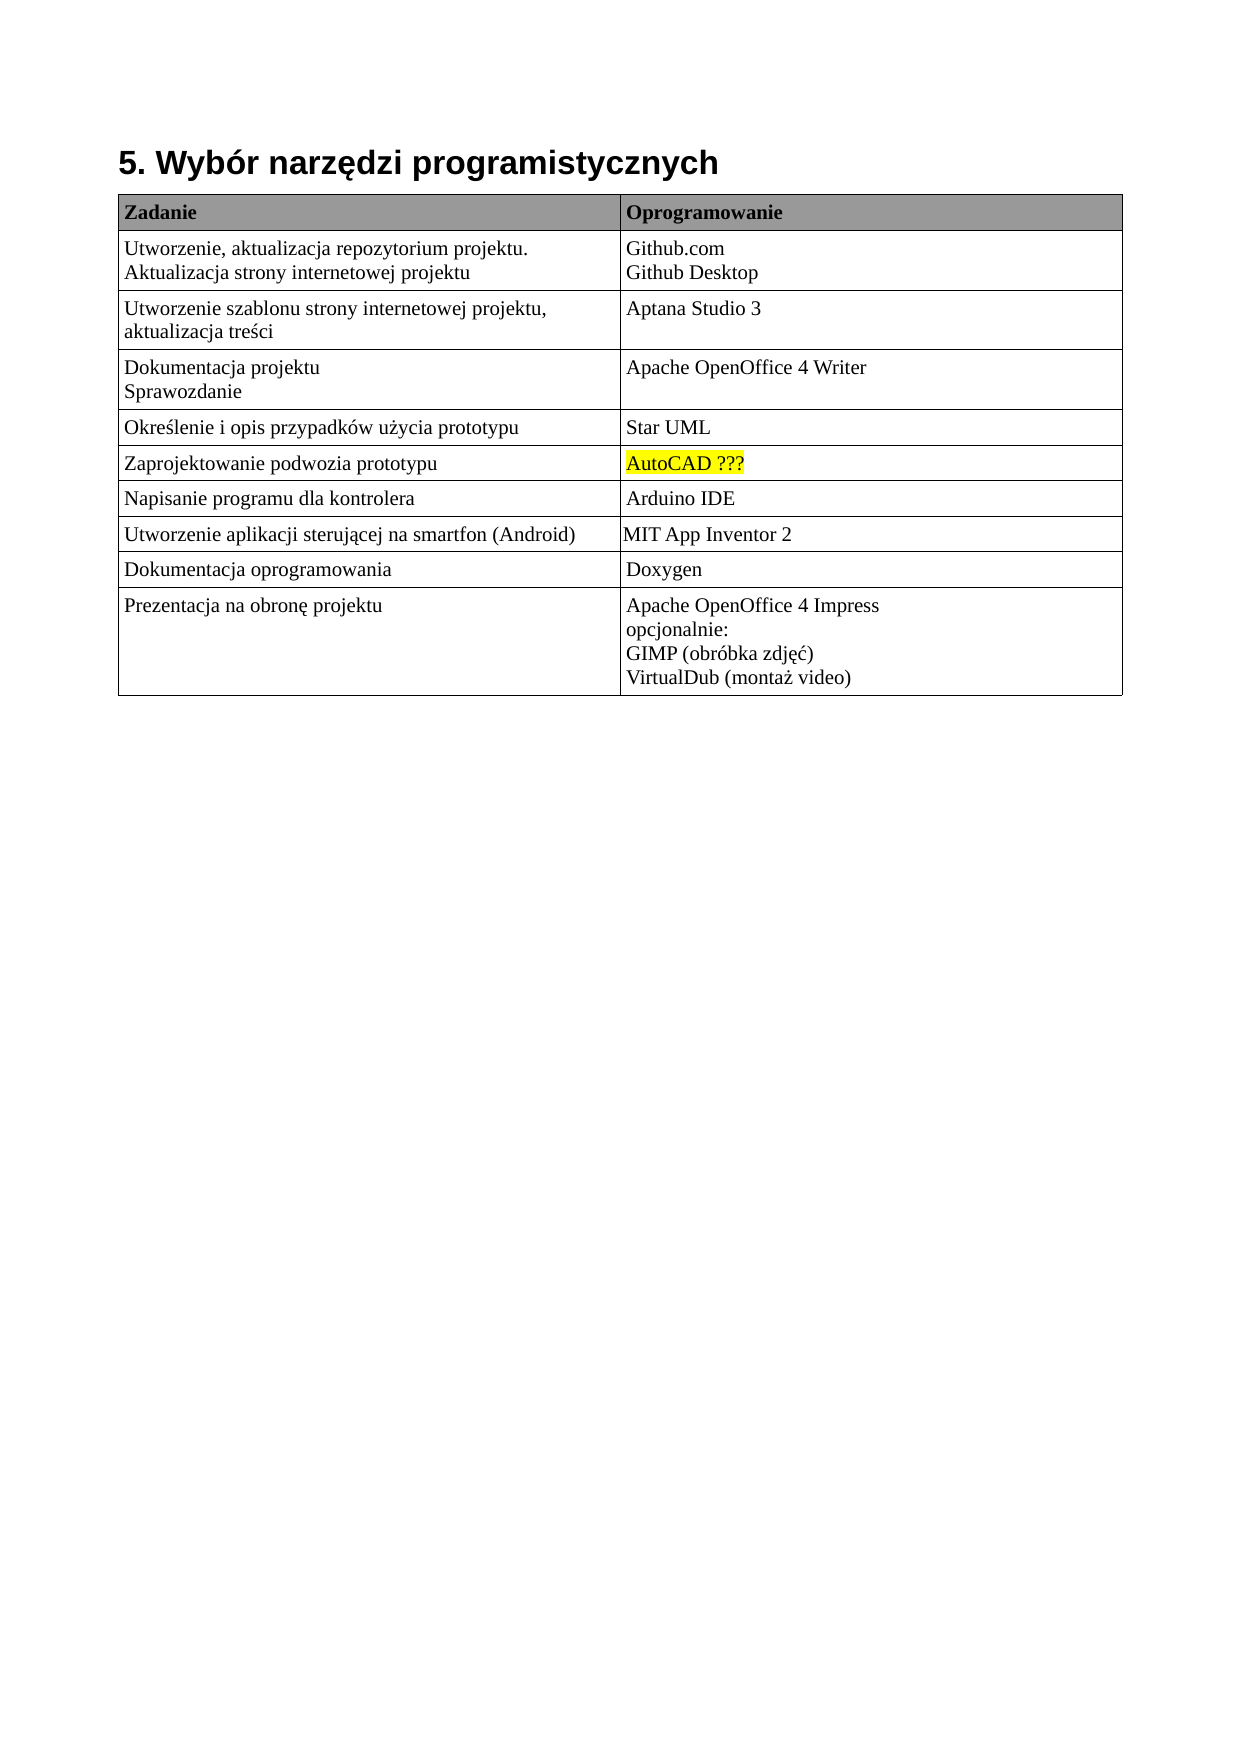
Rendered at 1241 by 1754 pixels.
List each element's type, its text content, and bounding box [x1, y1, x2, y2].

table_cell Zaprojektowanie podwozia prototypu [119, 446, 620, 480]
table_cell Doxygen [621, 552, 1122, 587]
table_cell Aptana Studio 3 [621, 291, 1122, 349]
table_cell Prezentacja na obronę projektu [119, 588, 620, 695]
table_header Oprogramowanie [621, 195, 1122, 230]
subtitle 5. Wybór narzędzi programistycznych [118, 143, 1122, 182]
table_cell Określenie i opis przypadków użycia prototypu [119, 410, 620, 444]
table_cell Apache OpenOffice 4 Impress opcjonalnie: GIMP (obróbka zdjęć) VirtualDub (montaż video) [621, 588, 1122, 695]
table_cell Utworzenie szablonu strony internetowej projektu, aktualizacja treści [119, 291, 620, 349]
table_cell Star UML [621, 410, 1122, 444]
table_cell Apache OpenOffice 4 Writer [621, 350, 1122, 409]
table_cell Github.com Github Desktop [621, 231, 1122, 289]
table_cell Utworzenie, aktualizacja repozytorium projektu. Aktualizacja strony internetowej projektu [119, 231, 620, 289]
table_header Zadanie [119, 195, 620, 230]
table_cell MIT App Inventor 2 [621, 517, 1122, 551]
table_cell Utworzenie aplikacji sterującej na smartfon (Android) [119, 517, 620, 551]
table_cell Napisanie programu dla kontrolera [119, 481, 620, 516]
table_cell Dokumentacja projektu Sprawozdanie [119, 350, 620, 409]
table_cell Dokumentacja oprogramowania [119, 552, 620, 587]
table_cell Arduino IDE [621, 481, 1122, 516]
table_cell AutoCAD ??? [621, 446, 1122, 480]
